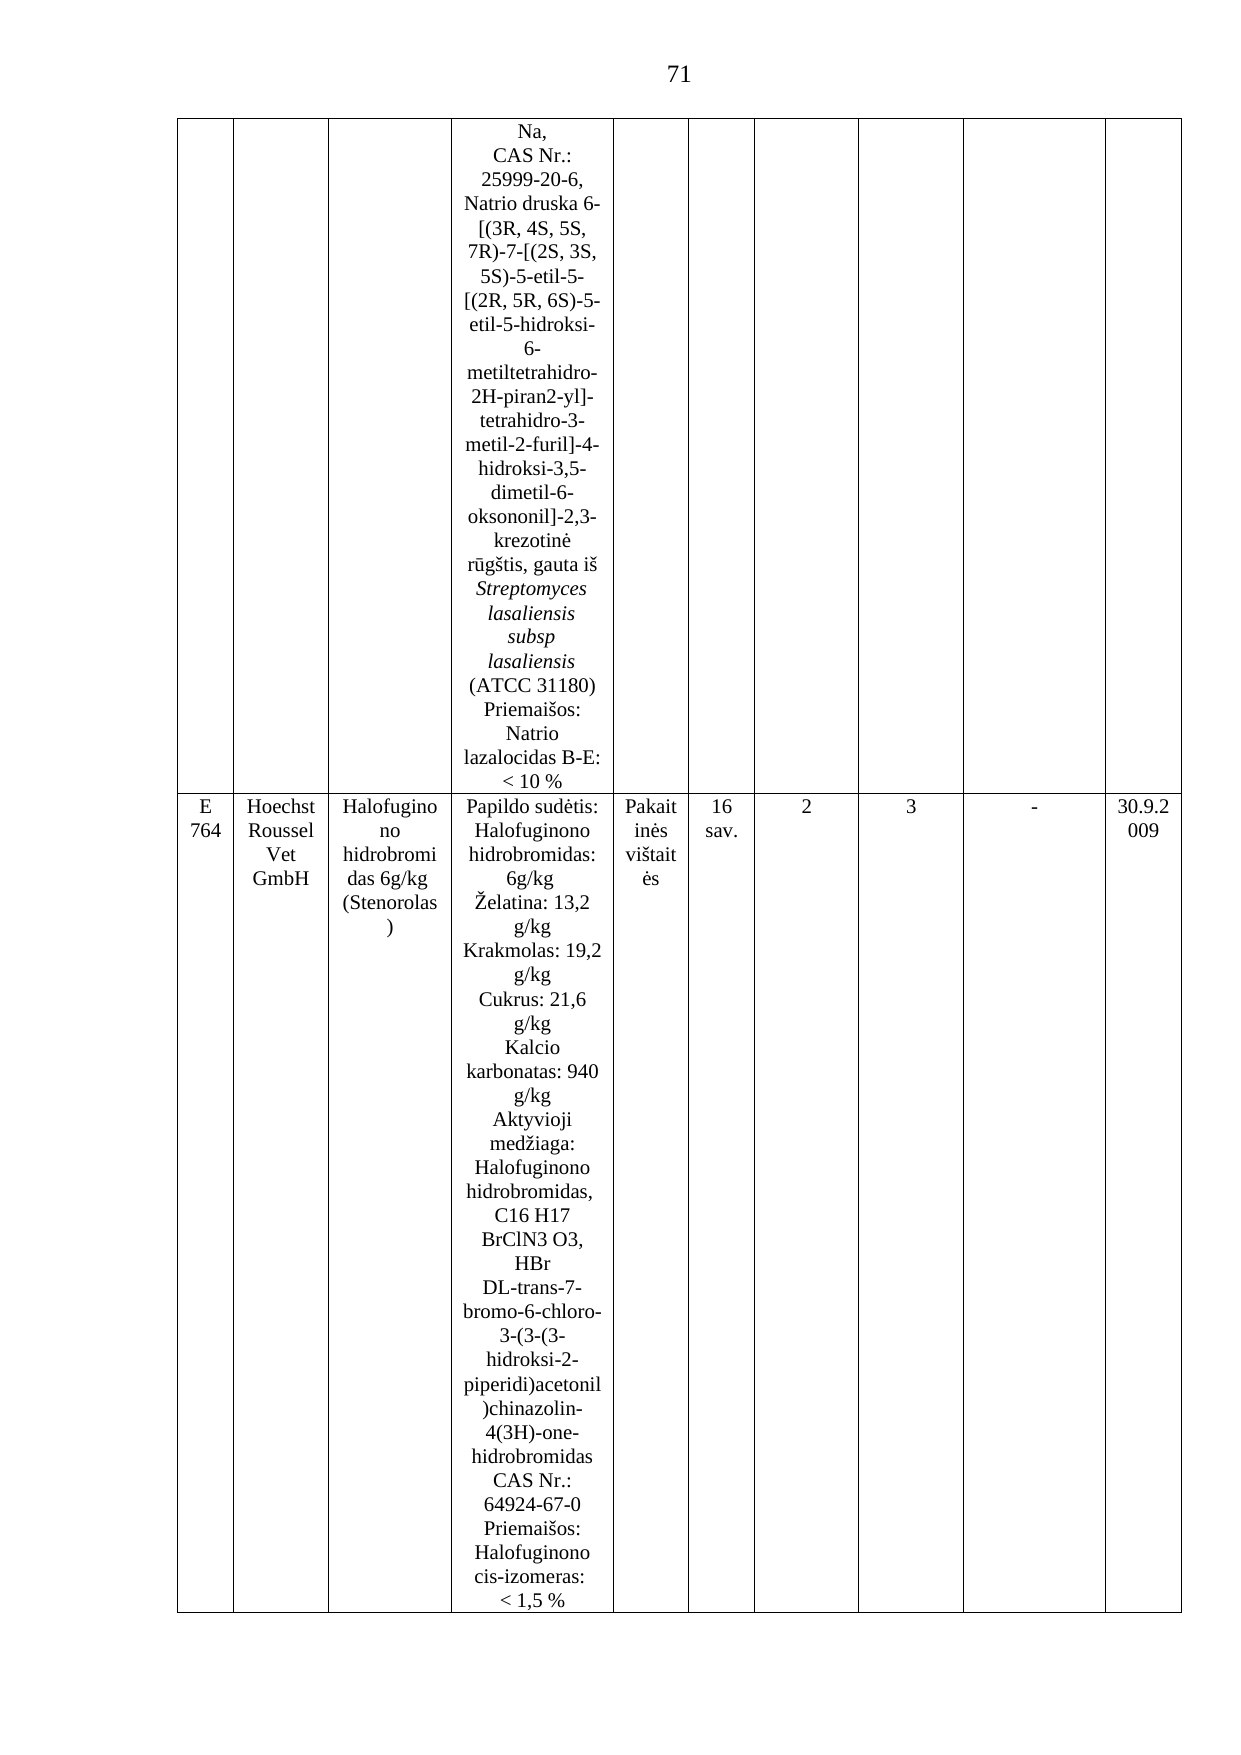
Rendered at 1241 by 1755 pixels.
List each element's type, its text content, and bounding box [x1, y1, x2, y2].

table_cell [614, 119, 688, 793]
table_cell [755, 119, 858, 793]
table_cell E 764 [178, 794, 233, 1612]
table_cell [1106, 119, 1181, 793]
table_cell Pakaitinės vištaitės [614, 794, 688, 1612]
table_cell [689, 119, 754, 793]
table_cell [329, 119, 451, 793]
table_cell Papildo sudėtis: Halofuginono hidrobromidas: 6g/kg Želatina: 13,2 g/kg Krakmolas: 19,2 g/kg Cukrus: 21,6 g/kg Kalcio karbonatas: 940 g/kg Aktyvioji medžiaga: Halofuginono hidrobromidas, C16 H17 BrClN3 O3, HBr DL-trans-7-bromo-6-chloro-3-(3-(3-hidroksi-2-piperidi)acetonil)chinazolin-4(3H)-one-hidrobromidas CAS Nr.: 64924-67-0 Priemaišos: Halofuginono cis-izomeras: < 1,5 % [452, 794, 613, 1612]
table_cell [178, 119, 233, 793]
table_cell Hoechst Roussel Vet GmbH [234, 794, 328, 1612]
table_cell Halofuginono hidrobromidas 6g/kg (Stenorolas) [329, 794, 451, 1612]
table_cell [964, 119, 1105, 793]
table_cell Na, CAS Nr.: 25999-20-6, Natrio druska 6-[(3R, 4S, 5S, 7R)-7-[(2S, 3S, 5S)-5-etil-5-[(2R, 5R, 6S)-5-etil-5-hidroksi-6-metiltetrahidro-2H-piran2-yl]-tetrahidro-3-metil-2-furil]-4-hidroksi-3,5-dimetil-6-oksononil]-2,3-krezotinė rūgštis, gauta iš Streptomyces lasaliensis subsp lasaliensis (ATCC 31180) Priemaišos: Natrio lazalocidas B-E: < 10 % [452, 119, 613, 793]
table_cell 16 sav. [689, 794, 754, 1612]
table_cell - [964, 794, 1105, 1612]
table_cell [234, 119, 328, 793]
table_cell 2 [755, 794, 858, 1612]
table_cell 30.9.2009 [1106, 794, 1181, 1612]
table_cell [859, 119, 963, 793]
table_cell 3 [859, 794, 963, 1612]
